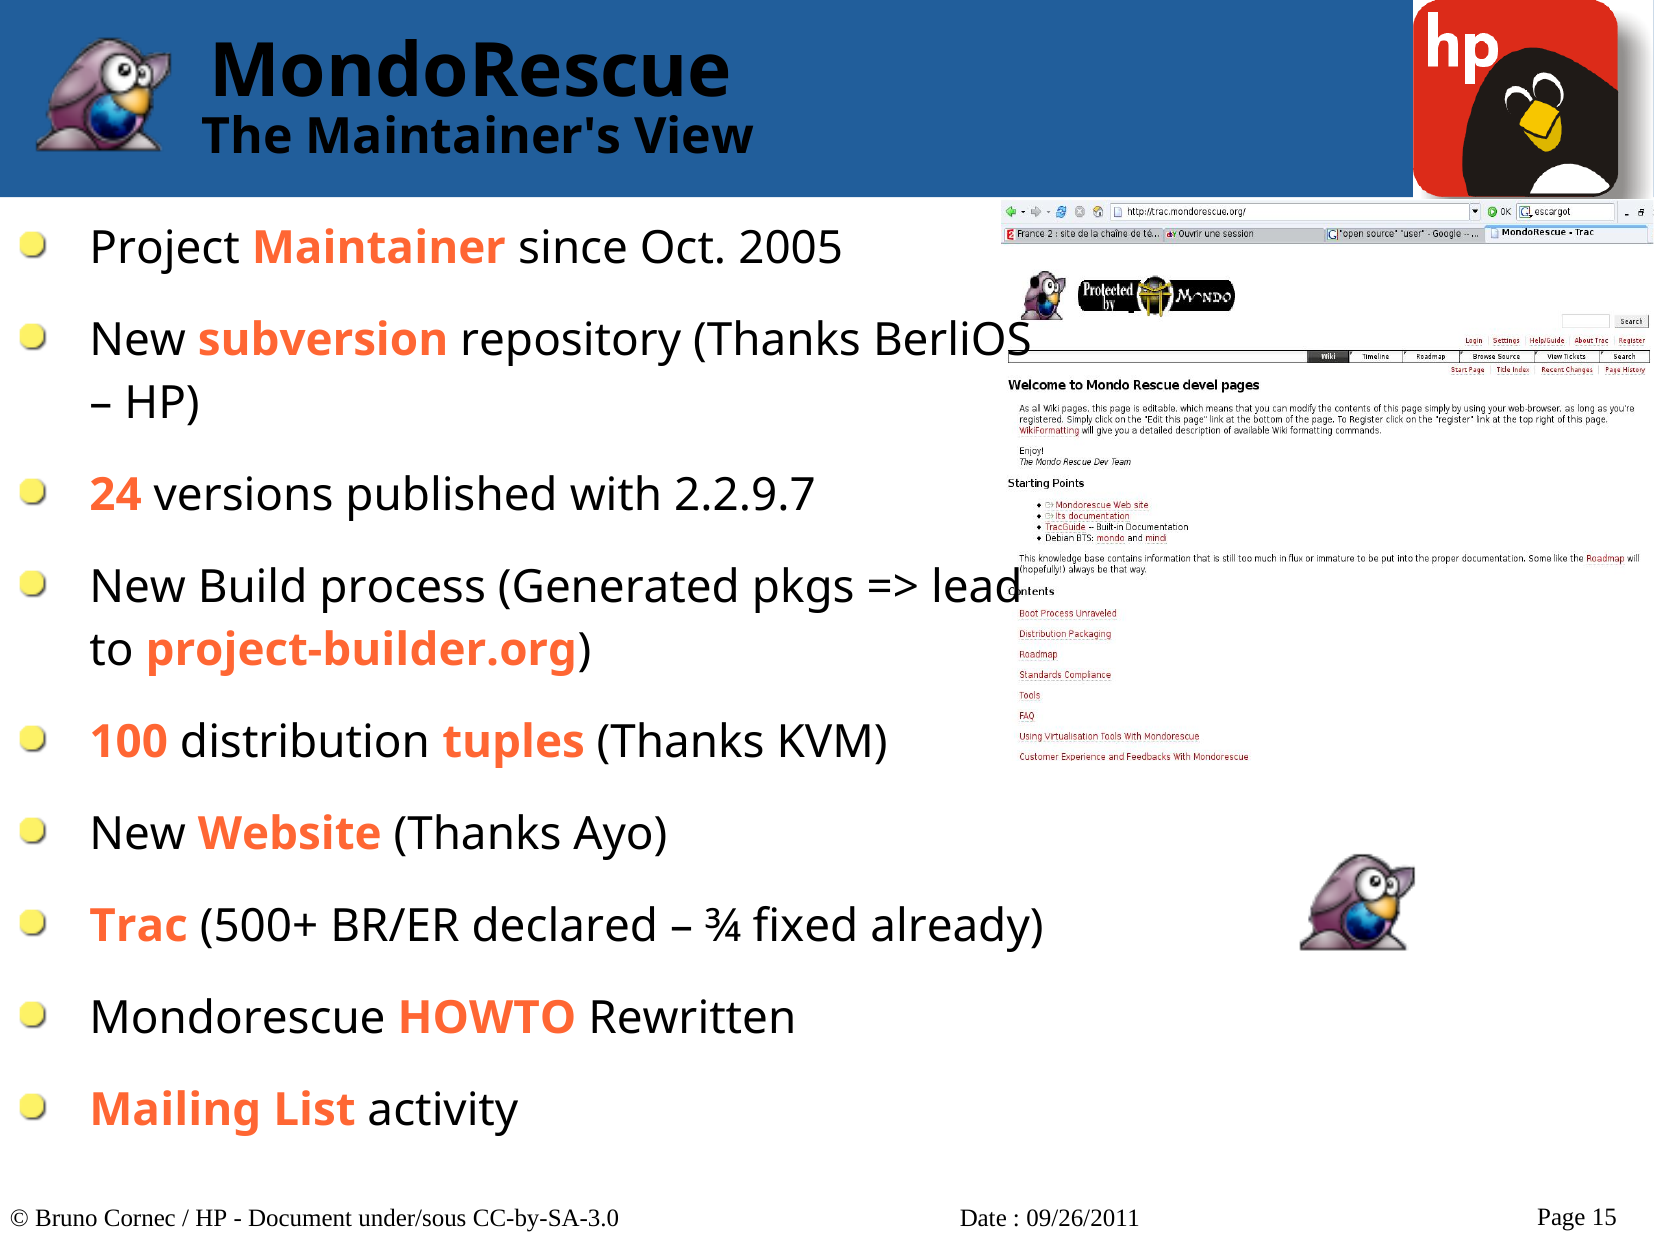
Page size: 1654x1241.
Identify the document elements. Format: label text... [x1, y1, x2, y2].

picture [1049, 0, 1654, 761]
title The Maintainer's View [201, 32, 1191, 241]
picture [1269, 821, 1449, 991]
picture [0, 0, 211, 199]
list Project Maintainer since Oct. 2005 New subversion repository (Thanks BerliOS – HP) 24 versions published with 2.2.9.7 New Build process (Generated pkgs => lead to project-builder.org) 100 distribution tuples (Thanks KVM) New Website (Thanks Ayo) Trac (500+ BR/ER declared – ¾ fixed already) Mondorescue HOWTO Rewritten Mailing List activity [6, 214, 1049, 1175]
